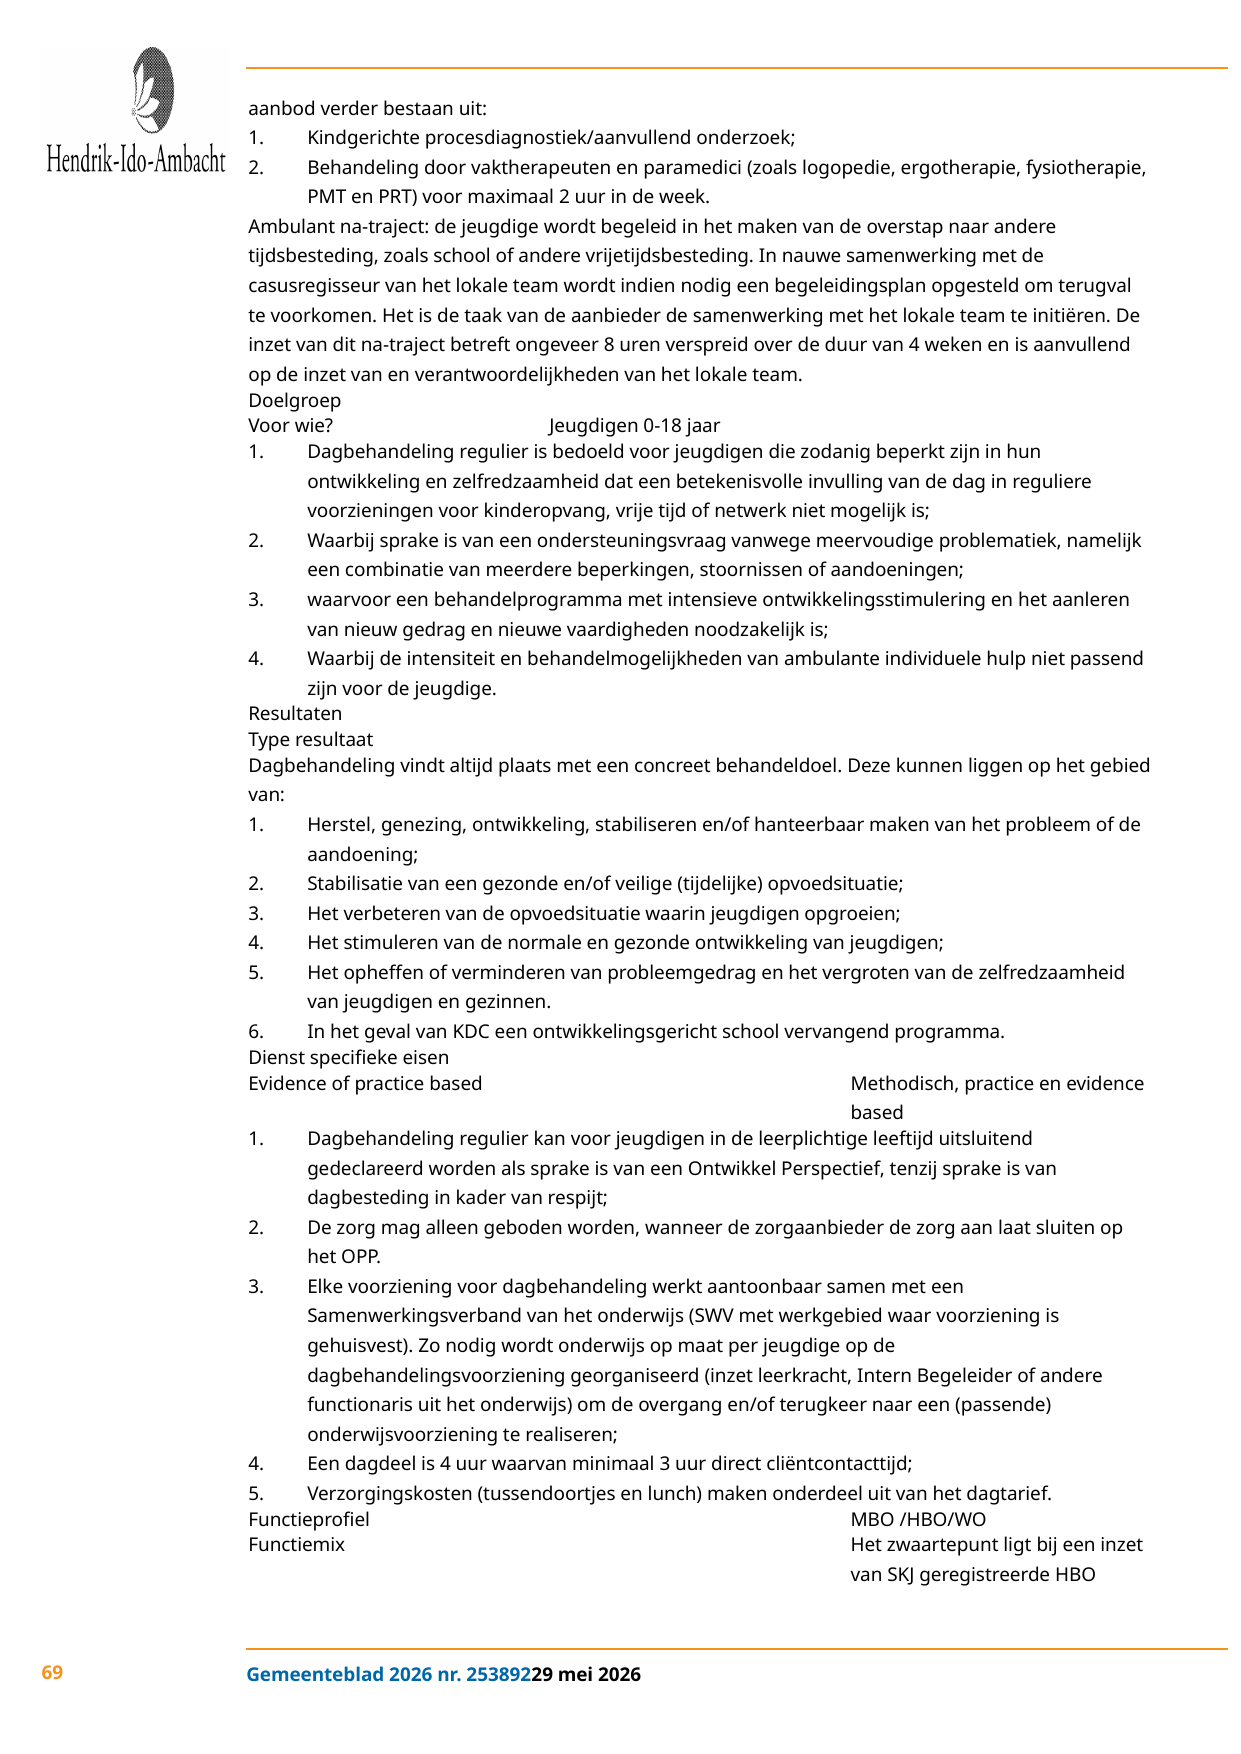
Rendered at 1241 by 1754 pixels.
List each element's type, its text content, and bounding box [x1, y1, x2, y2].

table_cell Jeugdigen 0-18 jaar [549, 413, 1152, 438]
table_cell Resultaten [248, 701, 1152, 726]
table_cell Methodisch, practice en evidence based [850, 1070, 1152, 1125]
table_cell [549, 726, 1152, 752]
table_cell Functiemix [248, 1532, 850, 1587]
table_cell Functieprofiel [248, 1506, 850, 1532]
picture [41, 47, 231, 172]
table_cell Dagbehandeling vindt altijd plaats met een concreet behandeldoel. Deze kunnen liggen op het gebied van: Herstel, genezing, ontwikkeling, stabiliseren en/of hanteerbaar maken van het probleem of de aandoening; Stabilisatie van een gezonde en/of veilige (tijdelijke) opvoedsituatie; Het verbeteren van de opvoedsituatie waarin jeugdigen opgroeien; Het stimuleren van de normale en gezonde ontwikkeling van jeugdigen; Het opheffen of verminderen van probleemgedrag en het vergroten van de zelfredzaamheid van jeugdigen en gezinnen. In het geval van KDC een ontwikkelingsgericht school vervangend programma. [248, 752, 1152, 1044]
table_cell Voor wie? [248, 413, 549, 438]
table_cell MBO /HBO/WO [850, 1506, 1152, 1532]
table_cell Dagbehandeling regulier kan voor jeugdigen in de leerplichtige leeftijd uitsluitend gedeclareerd worden als sprake is van een Ontwikkel Perspectief, tenzij sprake is van dagbesteding in kader van respijt; De zorg mag alleen geboden worden, wanneer de zorgaanbieder de zorg aan laat sluiten op het OPP. Elke voorziening voor dagbehandeling werkt aantoonbaar samen met een Samenwerkingsverband van het onderwijs (SWV met werkgebied waar voorziening is gehuisvest). Zo nodig wordt onderwijs op maat per jeugdige op de dagbehandelingsvoorziening georganiseerd (inzet leerkracht, Intern Begeleider of andere functionaris uit het onderwijs) om de overgang en/of terugkeer naar een (passende) onderwijsvoorziening te realiseren; Een dagdeel is 4 uur waarvan minimaal 3 uur direct cliëntcontacttijd; Verzorgingskosten (tussendoortjes en lunch) maken onderdeel uit van het dagtarief. [248, 1125, 1152, 1506]
table_cell Dienst specifieke eisen [248, 1044, 1152, 1070]
table_cell Dagbehandeling regulier is bedoeld voor jeugdigen die zodanig beperkt zijn in hun ontwikkeling en zelfredzaamheid dat een betekenisvolle invulling van de dag in reguliere voorzieningen voor kinderopvang, vrije tijd of netwerk niet mogelijk is; Waarbij sprake is van een ondersteuningsvraag vanwege meervoudige problematiek, namelijk een combinatie van meerdere beperkingen, stoornissen of aandoeningen; waarvoor een behandelprogramma met intensieve ontwikkelingsstimulering en het aanleren van nieuw gedrag en nieuwe vaardigheden noodzakelijk is; Waarbij de intensiteit en behandelmogelijkheden van ambulante individuele hulp niet passend zijn voor de jeugdige. [248, 438, 1152, 701]
table_cell Type resultaat [248, 726, 549, 752]
table_cell Doelgroep [248, 387, 1152, 412]
table_cell aanbod verder bestaan uit: Kindgerichte procesdiagnostiek/aanvullend onderzoek; Behandeling door vaktherapeuten en paramedici (zoals logopedie, ergotherapie, fysiotherapie, PMT en PRT) voor maximaal 2 uur in de week. Ambulant na-traject: de jeugdige wordt begeleid in het maken van de overstap naar andere tijdsbesteding, zoals school of andere vrijetijdsbesteding. In nauwe samenwerking met de casusregisseur van het lokale team wordt indien nodig een begeleidingsplan opgesteld om terugval te voorkomen. Het is de taak van de aanbieder de samenwerking met het lokale team te initiëren. De inzet van dit na-traject betreft ongeveer 8 uren verspreid over de duur van 4 weken en is aanvullend op de inzet van en verantwoordelijkheden van het lokale team. [248, 95, 1152, 387]
table_cell Het zwaartepunt ligt bij een inzet van SKJ geregistreerde HBO [850, 1532, 1152, 1587]
table_cell Evidence of practice based [248, 1070, 850, 1125]
